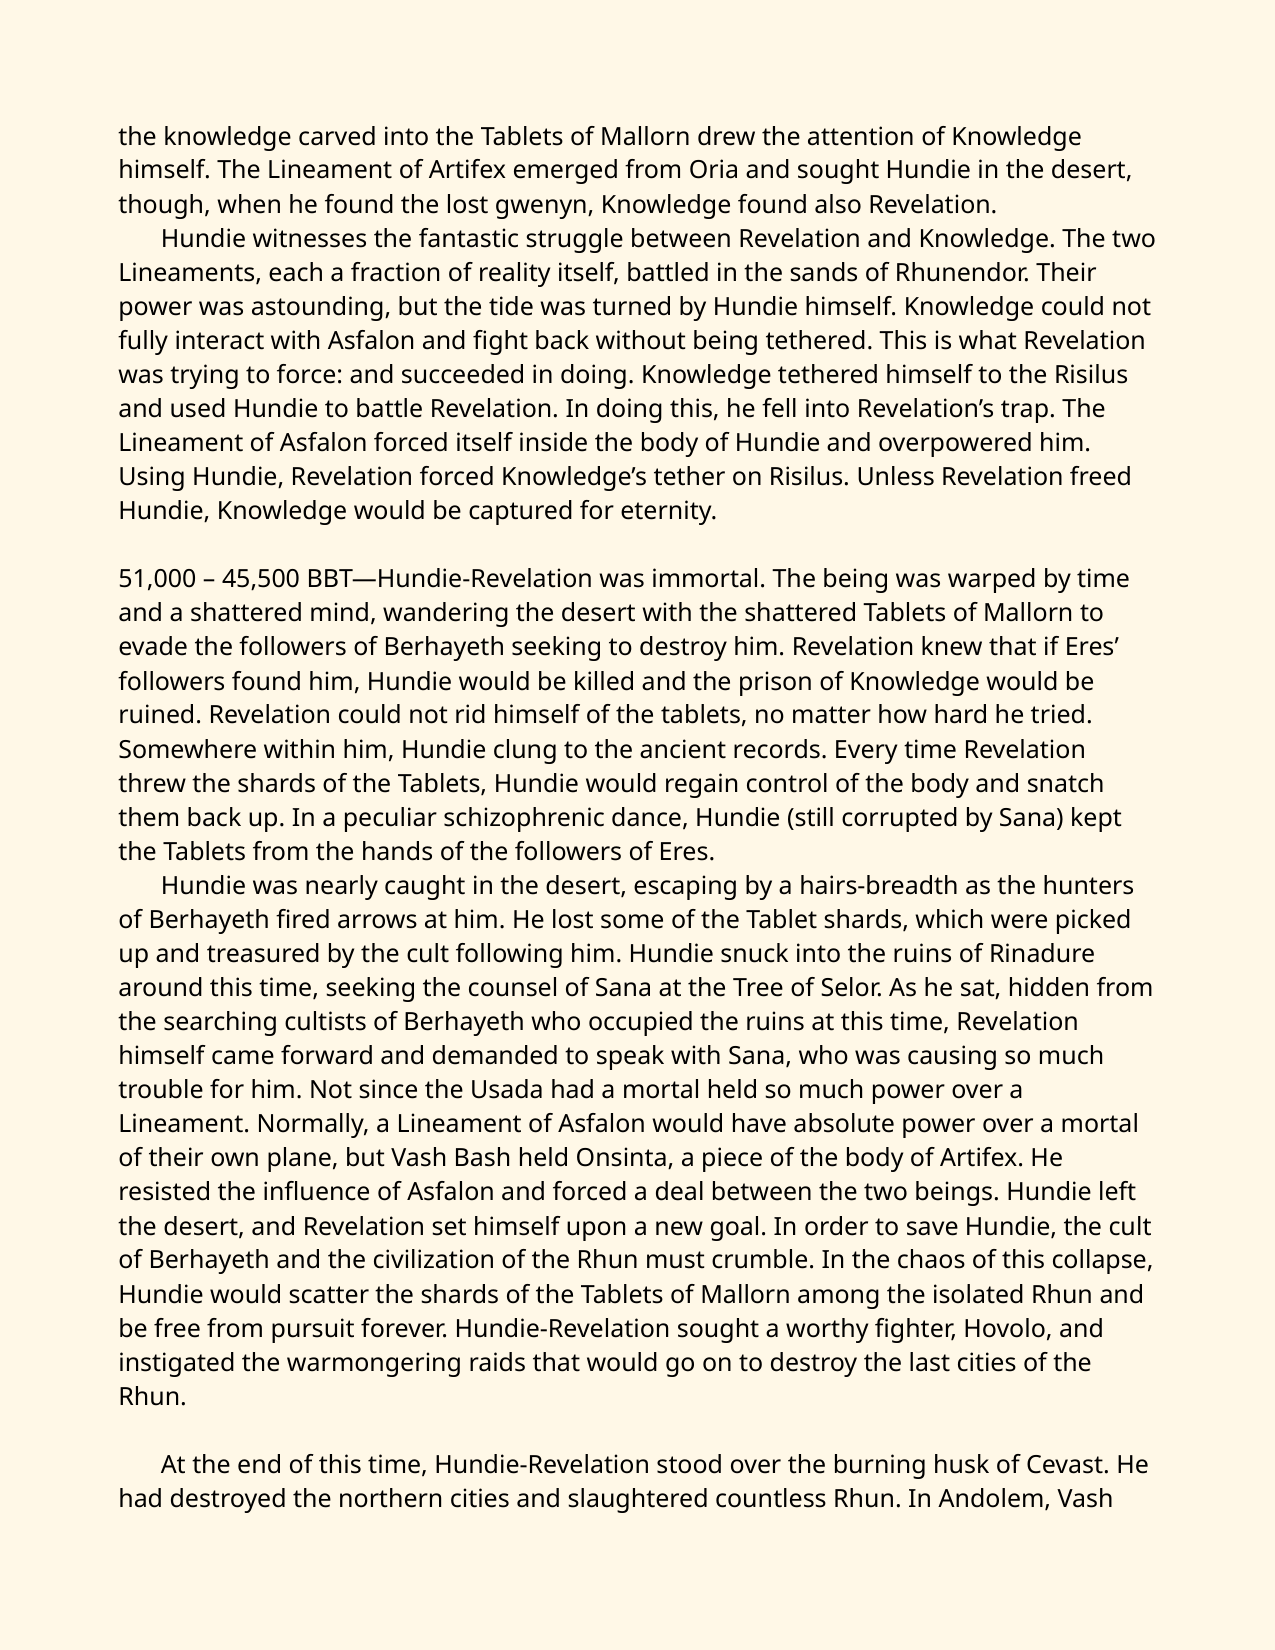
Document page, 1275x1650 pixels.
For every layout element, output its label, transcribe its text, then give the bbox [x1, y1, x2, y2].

text 51,000 – 45,500 BBT—Hundie-Revelation was immortal. The being was warped by time and a shattered mind, wandering the desert with the shattered Tablets of Mallorn to evade the followers of Berhayeth seeking to destroy him. Revelation knew that if Eres’ followers found him, Hundie would be killed and the prison of Knowledge would be ruined. Revelation could not rid himself of the tablets, no matter how hard he tried. Somewhere within him, Hundie clung to the ancient records. Every time Revelation threw the shards of the Tablets, Hundie would regain control of the body and snatch them back up. In a peculiar schizophrenic dance, Hundie (still corrupted by Sana) kept the Tablets from the hands of the followers of Eres. [118, 561, 1157, 867]
text the knowledge carved into the Tablets of Mallorn drew the attention of Knowledge himself. The Lineament of Artifex emerged from Oria and sought Hundie in the desert, though, when he found the lost gwenyn, Knowledge found also Revelation. [118, 118, 1157, 220]
text Hundie witnesses the fantastic struggle between Revelation and Knowledge. The two Lineaments, each a fraction of reality itself, battled in the sands of Rhunendor. Their power was astounding, but the tide was turned by Hundie himself. Knowledge could not fully interact with Asfalon and fight back without being tethered. This is what Revelation was trying to force: and succeeded in doing. Knowledge tethered himself to the Risilus and used Hundie to battle Revelation. In doing this, he fell into Revelation’s trap. The Lineament of Asfalon forced itself inside the body of Hundie and overpowered him. Using Hundie, Revelation forced Knowledge’s tether on Risilus. Unless Revelation freed Hundie, Knowledge would be captured for eternity. [118, 220, 1157, 527]
text Hundie was nearly caught in the desert, escaping by a hairs-breadth as the hunters of Berhayeth fired arrows at him. He lost some of the Tablet shards, which were picked up and treasured by the cult following him. Hundie snuck into the ruins of Rinadure around this time, seeking the counsel of Sana at the Tree of Selor. As he sat, hidden from the searching cultists of Berhayeth who occupied the ruins at this time, Revelation himself came forward and demanded to speak with Sana, who was causing so much trouble for him. Not since the Usada had a mortal held so much power over a Lineament. Normally, a Lineament of Asfalon would have absolute power over a mortal of their own plane, but Vash Bash held Onsinta, a piece of the body of Artifex. He resisted the influence of Asfalon and forced a deal between the two beings. Hundie left the desert, and Revelation set himself upon a new goal. In order to save Hundie, the cult of Berhayeth and the civilization of the Rhun must crumble. In the chaos of this collapse, Hundie would scatter the shards of the Tablets of Mallorn among the isolated Rhun and be free from pursuit forever. Hundie-Revelation sought a worthy fighter, Hovolo, and instigated the warmongering raids that would go on to destroy the last cities of the Rhun. [118, 867, 1157, 1412]
text At the end of this time, Hundie-Revelation stood over the burning husk of Cevast. He had destroyed the northern cities and slaughtered countless Rhun. In Andolem, Vash [118, 1447, 1157, 1515]
